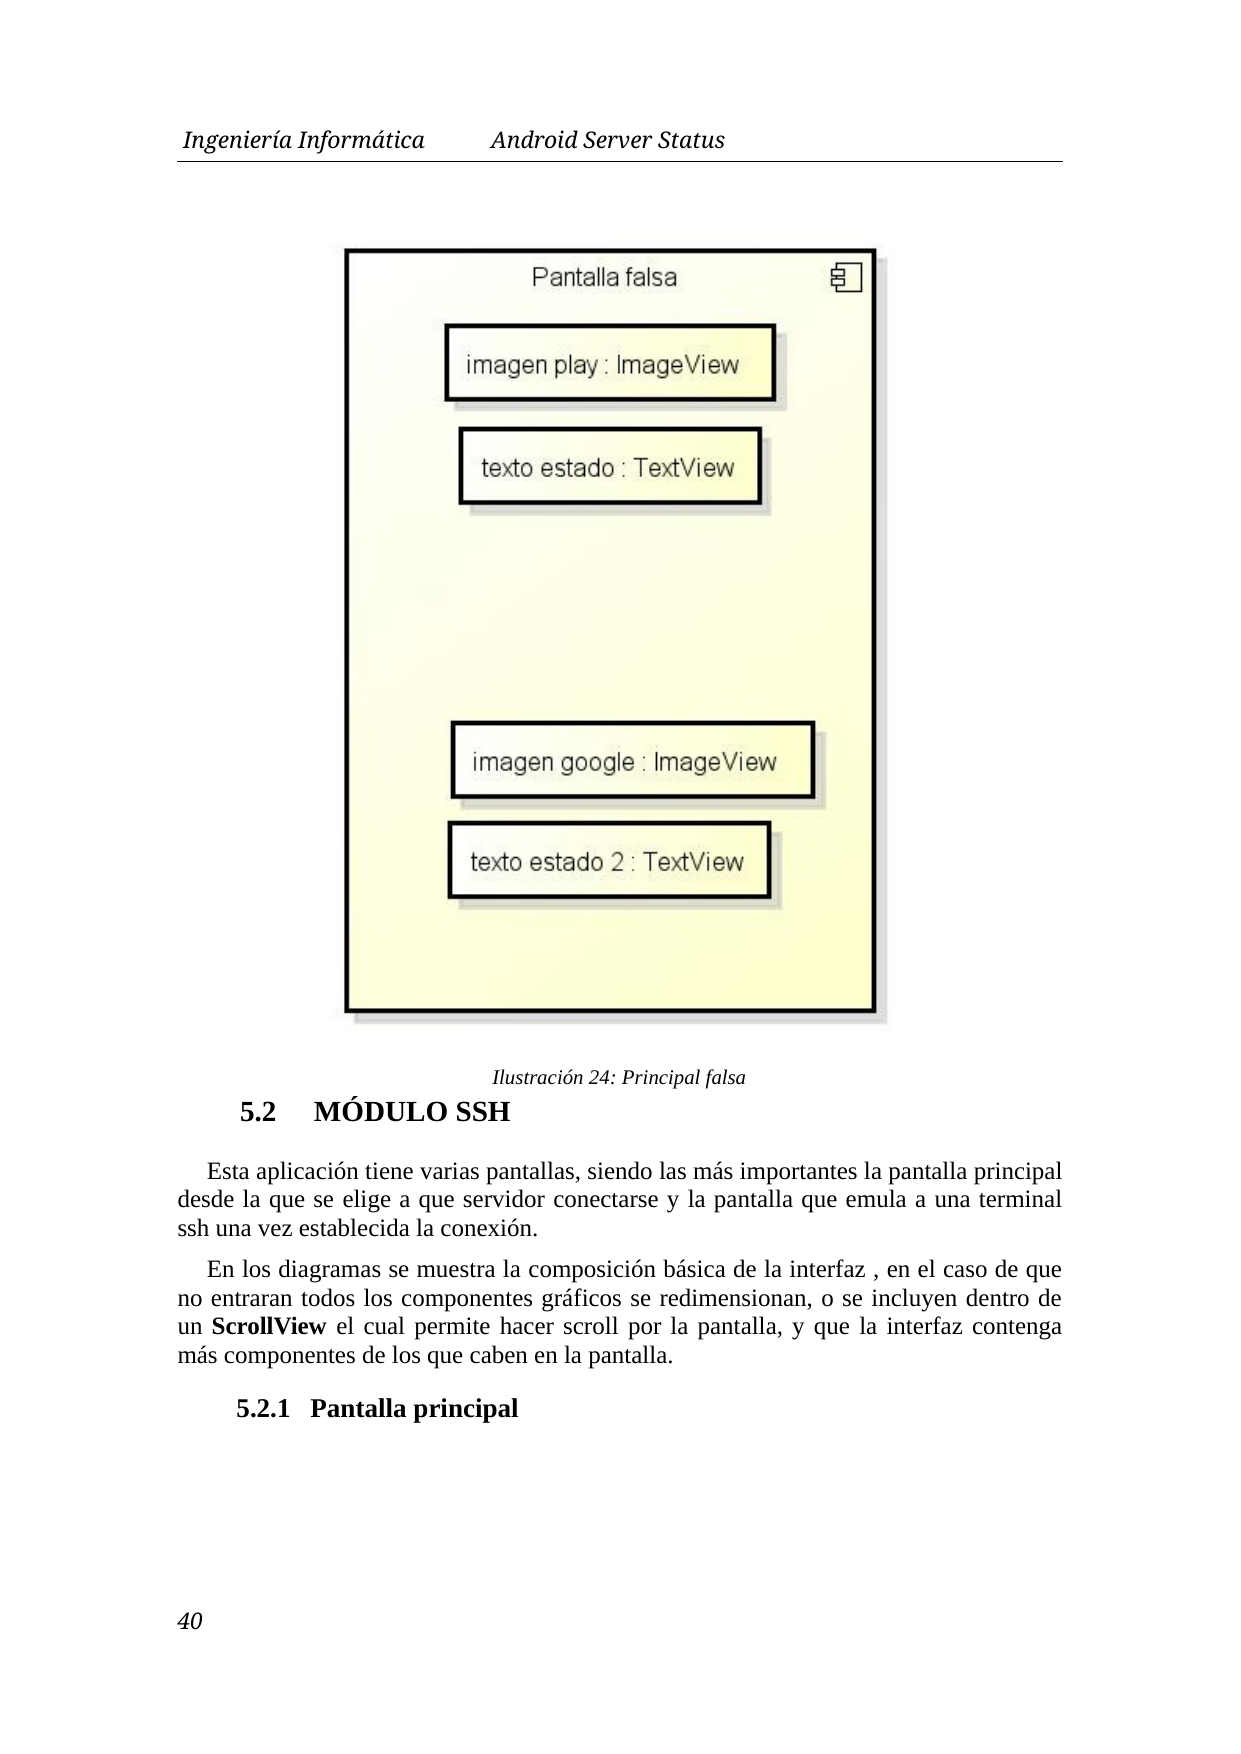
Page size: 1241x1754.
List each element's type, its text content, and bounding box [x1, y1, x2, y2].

text En los diagramas se muestra la composición básica de la interfaz , en el caso de que no entraran todos los componentes gráficos se redimensionan, o se incluyen dentro de un ScrollView el cual permite hacer scroll por la pantalla, y que la interfaz contenga más componentes de los que caben en la pantalla. [177, 1254, 1063, 1369]
text Esta aplicación tiene varias pantallas, siendo las más importantes la pantalla principal desde la que se elige a que servidor conectarse y la pantalla que emula a una terminal ssh una vez establecida la conexión. [177, 1156, 1063, 1242]
picture [293, 219, 947, 1065]
subtitle Módulo SSH [240, 777, 1063, 1127]
text Ilustración 24: Principal falsa [293, 1065, 947, 1089]
subtitle Pantalla principal [236, 1392, 1004, 1423]
